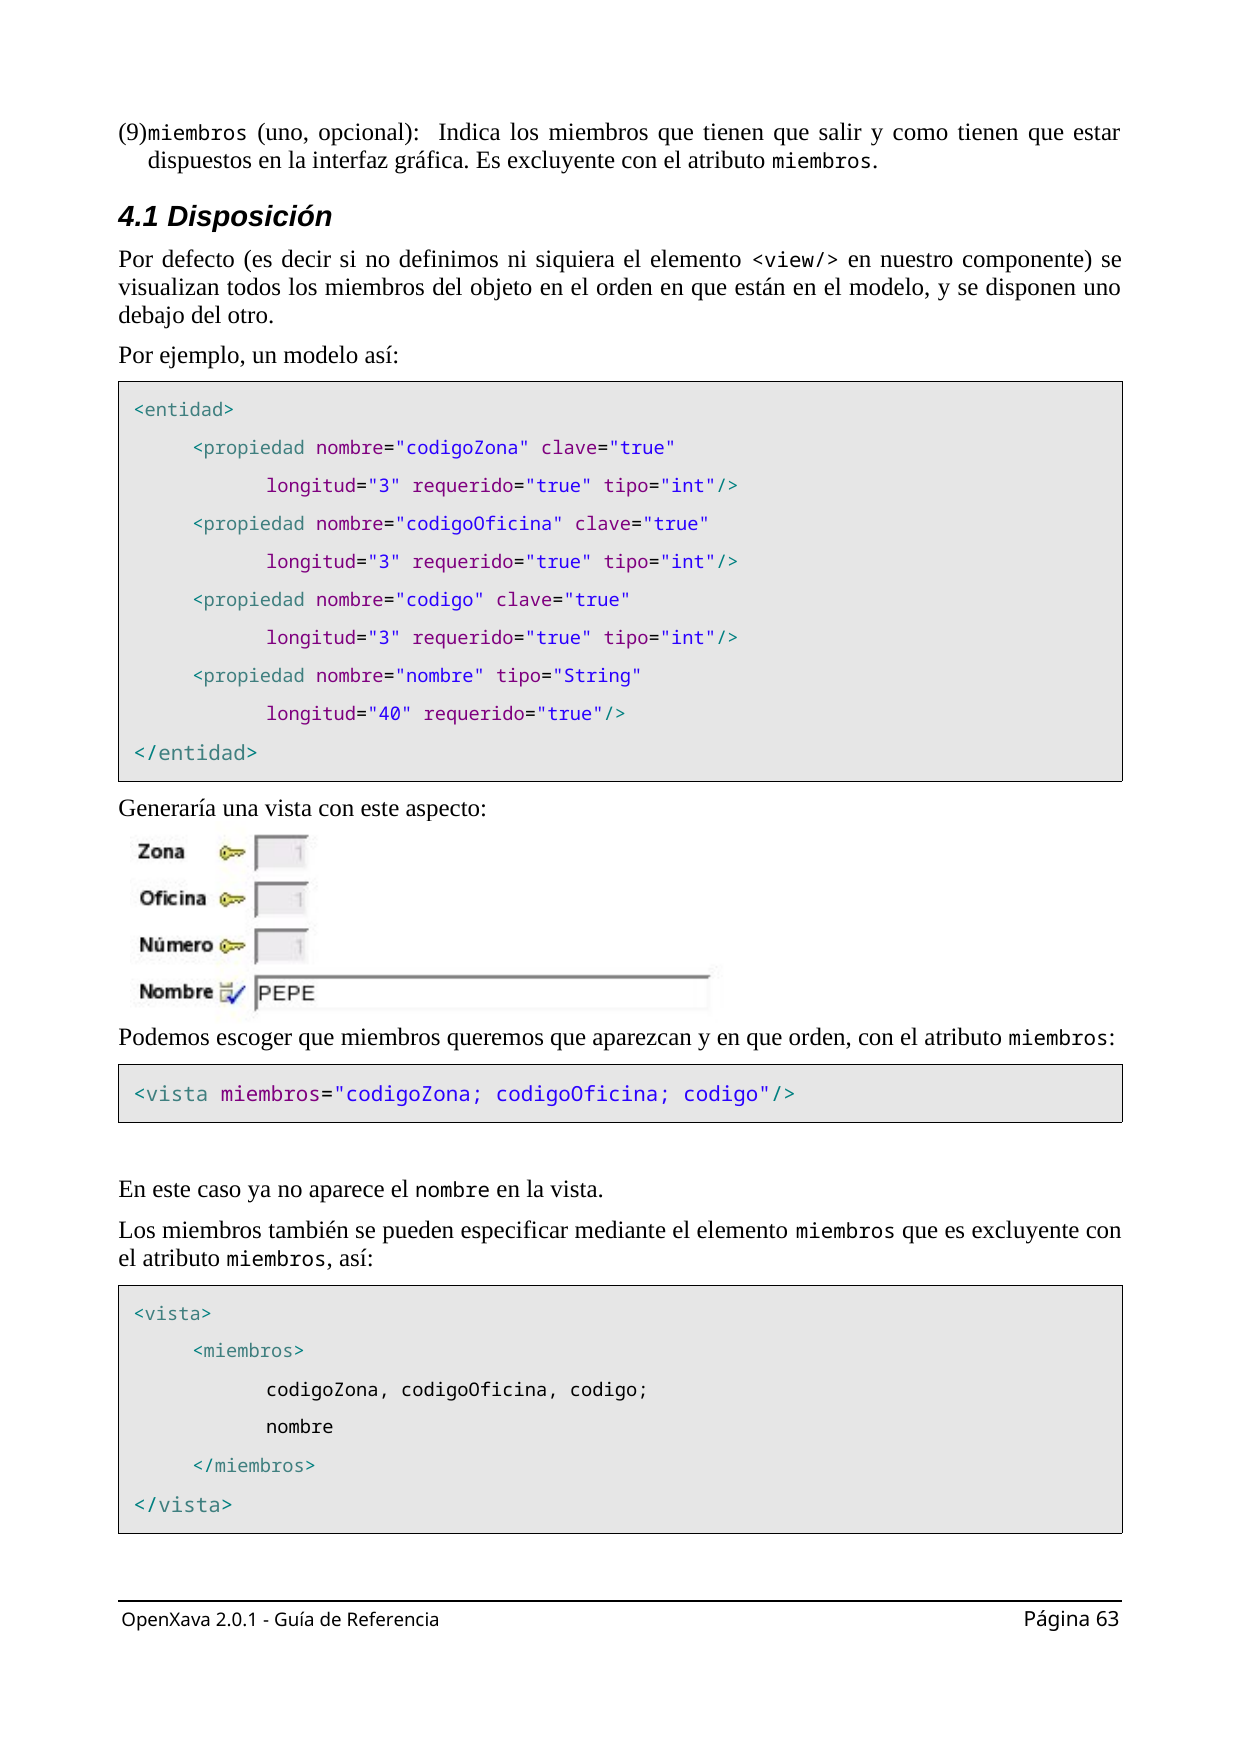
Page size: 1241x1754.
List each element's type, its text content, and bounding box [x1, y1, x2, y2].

text <propiedad nombre="nombre" tipo="String" [119, 647, 1122, 685]
text Los miembros también se pueden especificar mediante el elemento miembros que es excluyente con el atributo miembros, así: [118, 1216, 1122, 1272]
text </vista> [119, 1475, 1122, 1533]
text nombre [119, 1399, 1122, 1437]
list miembros (uno, opcional): Indica los miembros que tienen que salir y como tienen que estar dispuestos en la interfaz gráfica. Es excluyente con el atributo miembros. [118, 118, 1122, 174]
text Generaría una vista con este aspecto: [118, 794, 1122, 822]
text <vista> [119, 1286, 1122, 1323]
text longitud="3" requerido="true" tipo="int"/> [119, 533, 1122, 571]
text longitud="3" requerido="true" tipo="int"/> [119, 457, 1122, 495]
text <propiedad nombre="codigoOficina" clave="true" [119, 495, 1122, 533]
text longitud="3" requerido="true" tipo="int"/> [119, 609, 1122, 647]
text <miembros> [119, 1323, 1122, 1361]
text </entidad> [119, 723, 1122, 781]
text <propiedad nombre="codigoZona" clave="true" [119, 419, 1122, 457]
picture [130, 821, 725, 1024]
text codigoZona, codigoOficina, codigo; [119, 1361, 1122, 1399]
text Por defecto (es decir si no definimos ni siquiera el elemento <view/> en nuestro componente) se visualizan todos los miembros del objeto en el orden en que están en el modelo, y se disponen uno debajo del otro. [118, 245, 1122, 328]
text longitud="40" requerido="true"/> [119, 685, 1122, 723]
text Por ejemplo, un modelo así: [118, 341, 1122, 369]
text <entidad> [119, 382, 1122, 419]
subtitle Disposición [118, 199, 1122, 232]
text <propiedad nombre="codigo" clave="true" [119, 571, 1122, 609]
text <vista miembros="codigoZona; codigoOficina; codigo"/> [119, 1065, 1122, 1122]
text En este caso ya no aparece el nombre en la vista. [118, 1175, 1122, 1203]
text Podemos escoger que miembros queremos que aparezcan y en que orden, con el atributo miembros: [118, 834, 1122, 1052]
text </miembros> [119, 1437, 1122, 1475]
